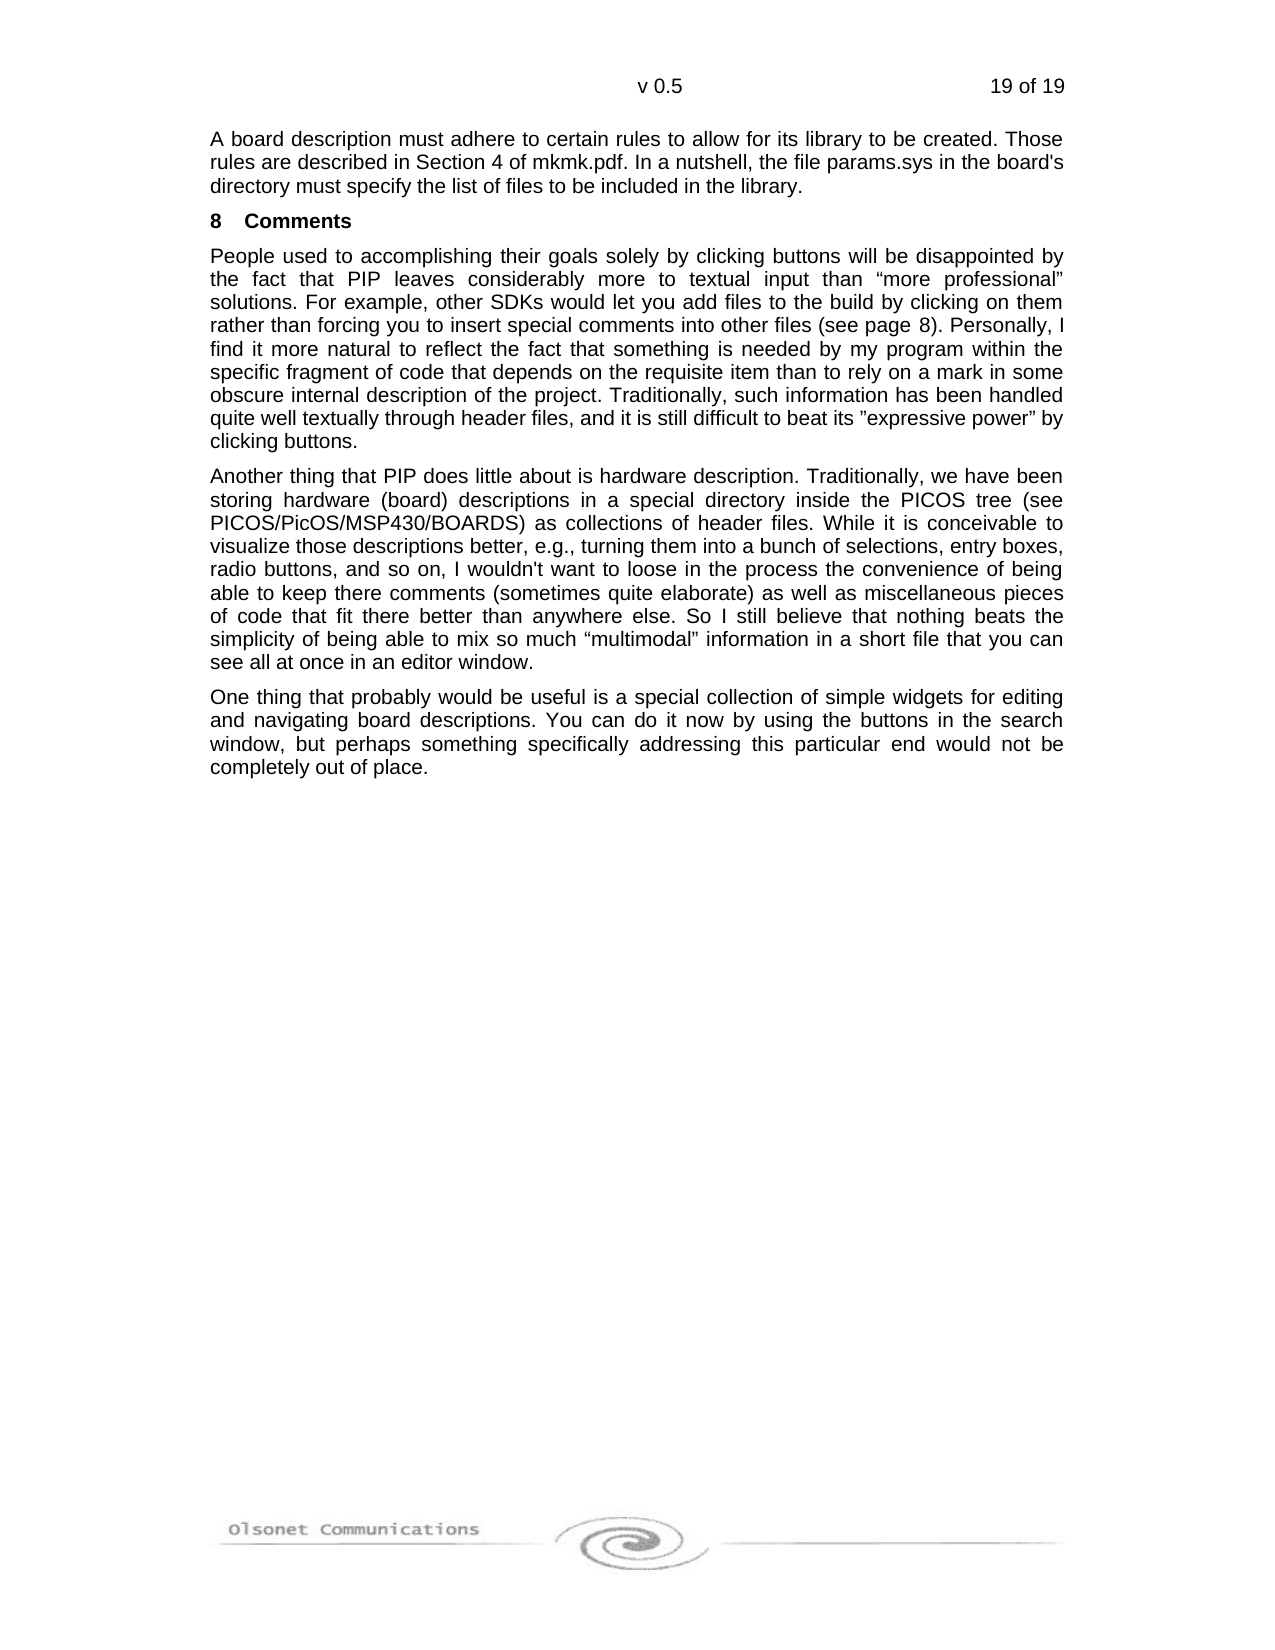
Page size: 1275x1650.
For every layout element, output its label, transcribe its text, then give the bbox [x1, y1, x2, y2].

text One thing that probably would be useful is a special collection of simple widgets for editing and navigating board descriptions. You can do it now by using the buttons in the search window, but perhaps something specifically addressing this particular end would not be completely out of place. [210, 686, 1065, 779]
text Another thing that PIP does little about is hardware description. Traditionally, we have been storing hardware (board) descriptions in a special directory inside the PICOS tree (see PICOS/PicOS/MSP430/BOARDS) as collections of header files. While it is conceivable to visualize those descriptions better, e.g., turning them into a bunch of selections, entry boxes, radio buttons, and so on, I wouldn't want to loose in the process the convenience of being able to keep there comments (sometimes quite elaborate) as well as miscellaneous pieces of code that fit there better than anywhere else. So I still believe that nothing beats the simplicity of being able to mix so much “multimodal” information in a short file that you can see all at once in an editor window. [210, 465, 1065, 674]
text People used to accomplishing their goals solely by clicking buttons will be disappointed by the fact that PIP leaves considerably more to textual input than “more professional” solutions. For example, other SDKs would let you add files to the build by clicking on them rather than forcing you to insert special comments into other files (see page 8). Personally, I find it more natural to reflect the fact that something is needed by my program within the specific fragment of code that depends on the requisite item than to rely on a mark in some obscure internal description of the project. Traditionally, such information has been handled quite well textually through header files, and it is still difficult to beat its ”expressive power” by clicking buttons. [210, 244, 1065, 453]
picture [210, 1501, 1065, 1593]
subtitle Comments [210, 209, 1065, 232]
text A board description must adhere to certain rules to allow for its library to be created. Those rules are described in Section 4 of mkmk.pdf. In a nutshell, the file params.sys in the board's directory must specify the list of files to be included in the library. [210, 128, 1065, 197]
